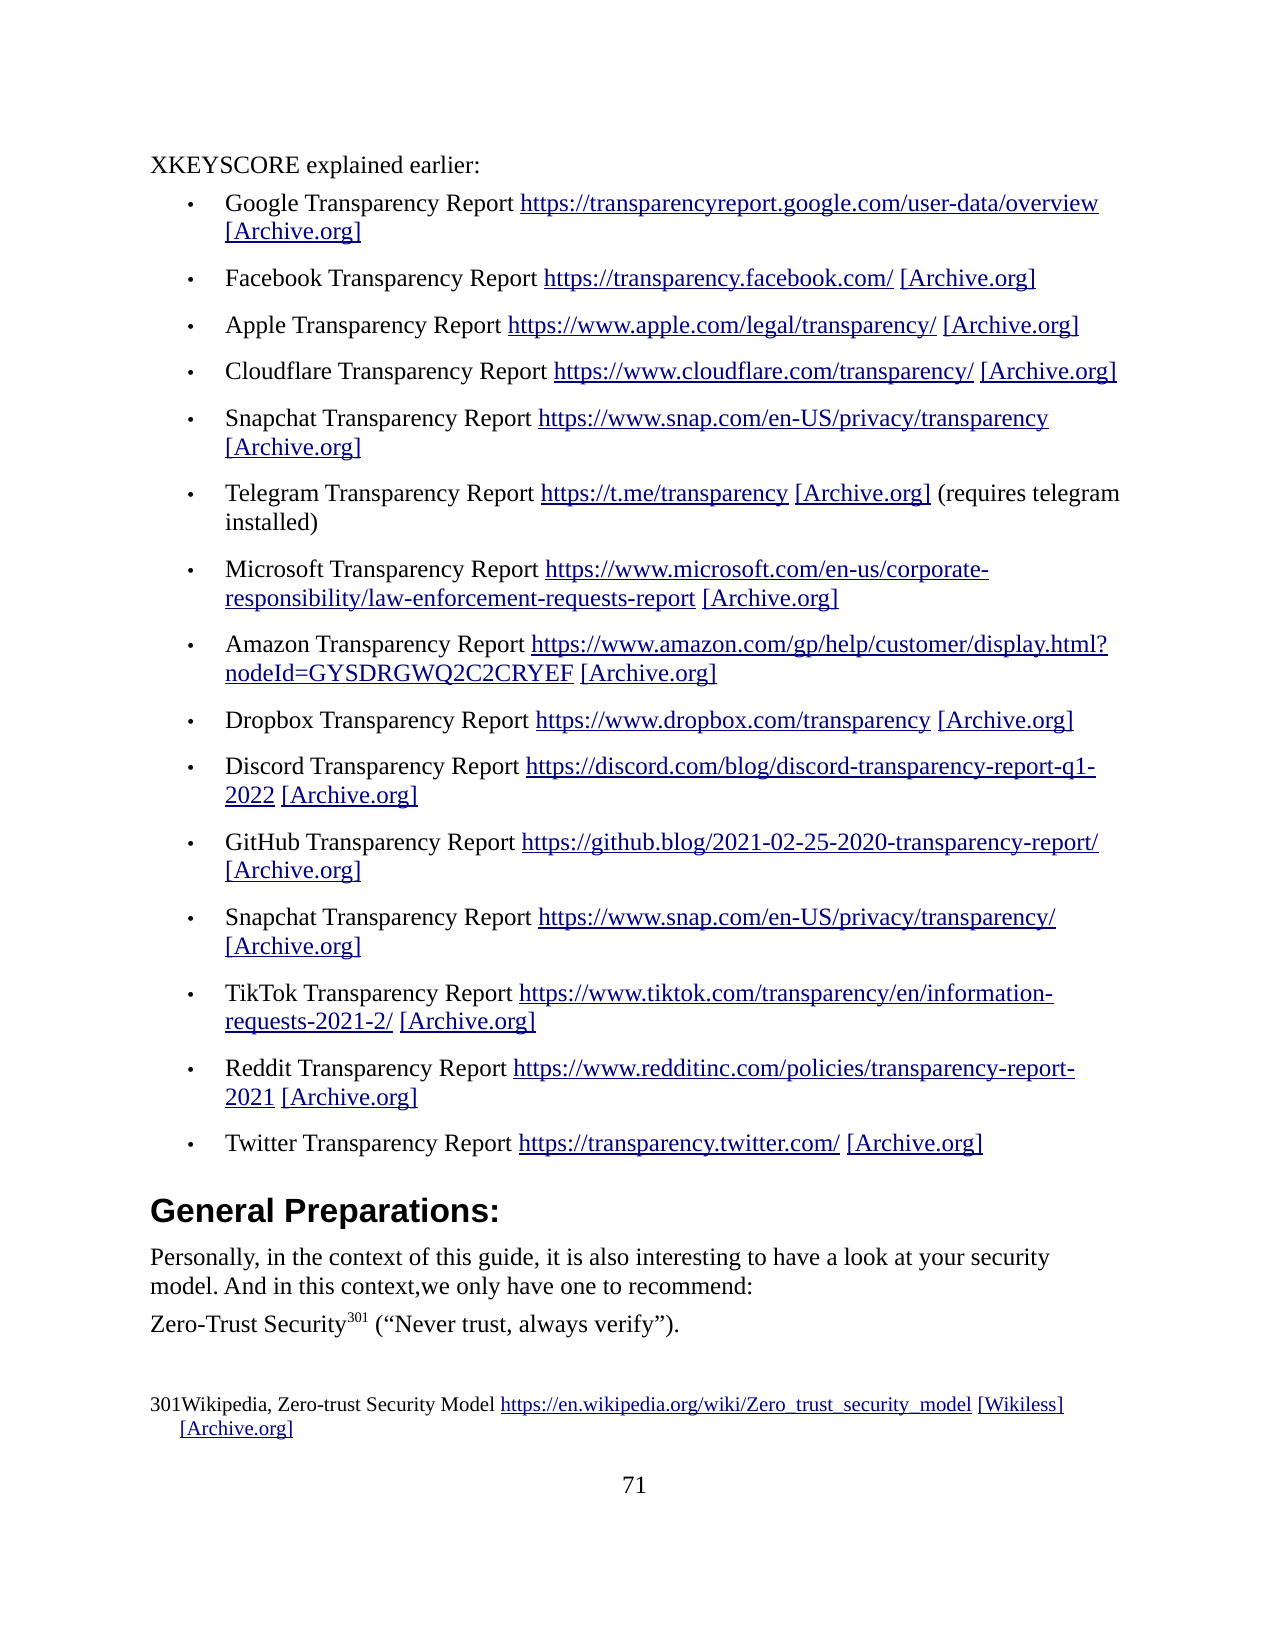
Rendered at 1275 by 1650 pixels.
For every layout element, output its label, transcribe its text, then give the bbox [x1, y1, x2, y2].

list Microsoft Transparency Report https://www.microsoft.com/en-us/corporate-responsibility/law-enforcement-requests-report [Archive.org] [187, 554, 1125, 611]
list Facebook Transparency Report https://transparency.facebook.com/ [Archive.org] [187, 263, 1125, 292]
list Telegram Transparency Report https://t.me/transparency [Archive.org] (requires telegram installed) [187, 478, 1125, 536]
text Zero-Trust Security (“Never trust, always verify”). [150, 1309, 1125, 1338]
list Cloudflare Transparency Report https://www.cloudflare.com/transparency/ [Archive.org] [187, 356, 1125, 385]
list TikTok Transparency Report https://www.tiktok.com/transparency/en/information-requests-2021-2/ [Archive.org] [187, 978, 1125, 1035]
text Wikipedia, Zero-trust Security Model https://en.wikipedia.org/wiki/Zero_trust_security_model [Wikiless] [Archive.org] [150, 1392, 1125, 1440]
subtitle General Preparations: [150, 1191, 1125, 1230]
list Dropbox Transparency Report https://www.dropbox.com/transparency [Archive.org] [187, 705, 1125, 733]
list Reddit Transparency Report https://www.redditinc.com/policies/transparency-report-2021 [Archive.org] [187, 1053, 1125, 1111]
text XKEYSCORE explained earlier: [150, 150, 1125, 179]
list Twitter Transparency Report https://transparency.twitter.com/ [Archive.org] [187, 1128, 1125, 1157]
list GitHub Transparency Report https://github.blog/2021-02-25-2020-transparency-report/ [Archive.org] [187, 827, 1125, 884]
list Snapchat Transparency Report https://www.snap.com/en-US/privacy/transparency [Archive.org] [187, 403, 1125, 461]
list Amazon Transparency Report https://www.amazon.com/gp/help/customer/display.html?nodeId=GYSDRGWQ2C2CRYEF [Archive.org] [187, 629, 1125, 687]
list Google Transparency Report https://transparencyreport.google.com/user-data/overview [Archive.org] [187, 188, 1125, 245]
list Snapchat Transparency Report https://www.snap.com/en-US/privacy/transparency/ [Archive.org] [187, 902, 1125, 960]
list Discord Transparency Report https://discord.com/blog/discord-transparency-report-q1-2022 [Archive.org] [187, 751, 1125, 809]
list Apple Transparency Report https://www.apple.com/legal/transparency/ [Archive.org] [187, 310, 1125, 338]
text Personally, in the context of this guide, it is also interesting to have a look at your security model. And in this context,we only have one to recommend: [150, 1242, 1125, 1300]
